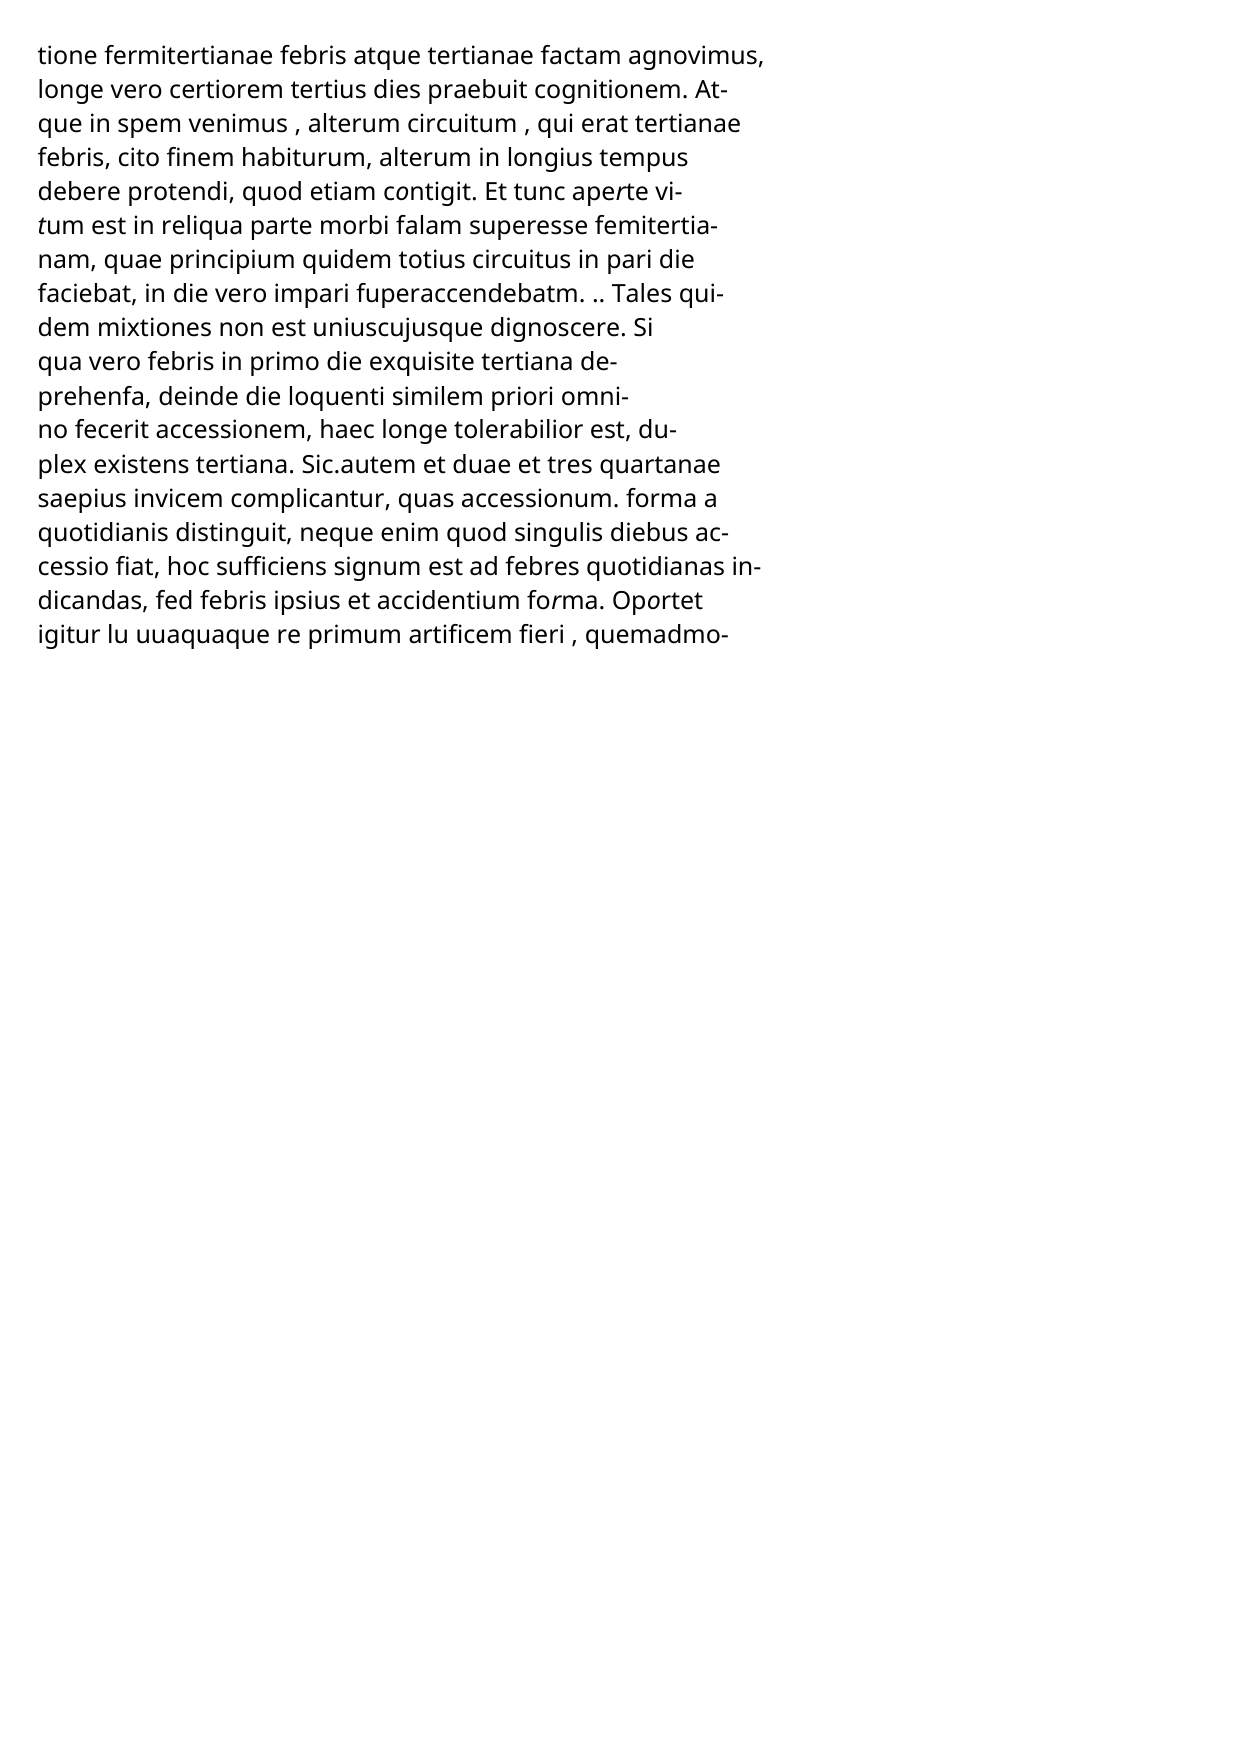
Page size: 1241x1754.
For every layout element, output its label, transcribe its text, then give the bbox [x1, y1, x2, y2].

text tione fermitertianae febris atque tertianae factam agnovimus, longe vero certiorem tertius dies praebuit cognitionem. At- que in spem venimus , alterum circuitum , qui erat tertianae febris, cito finem habiturum, alterum in longius tempus debere protendi, quod etiam contigit. Et tunc aperte vi- tum est in reliqua parte morbi falam superesse femitertia- nam, quae principium quidem totius circuitus in pari die faciebat, in die vero impari fuperaccendebatm. .. Tales qui- dem mixtiones non est uniuscujusque dignoscere. Si qua vero febris in primo die exquisite tertiana de- prehenfa, deinde die loquenti similem priori omni- no fecerit accessionem, haec longe tolerabilior est, du- plex existens tertiana. Sic.autem et duae et tres quartanae saepius invicem complicantur, quas accessionum. forma a quotidianis distinguit, neque enim quod singulis diebus ac- cessio fiat, hoc sufficiens signum est ad febres quotidianas in- dicandas, fed febris ipsius et accidentium forma. Oportet igitur lu uuaquaque re primum artificem fieri , quemadmo- [37, 37, 1203, 651]
